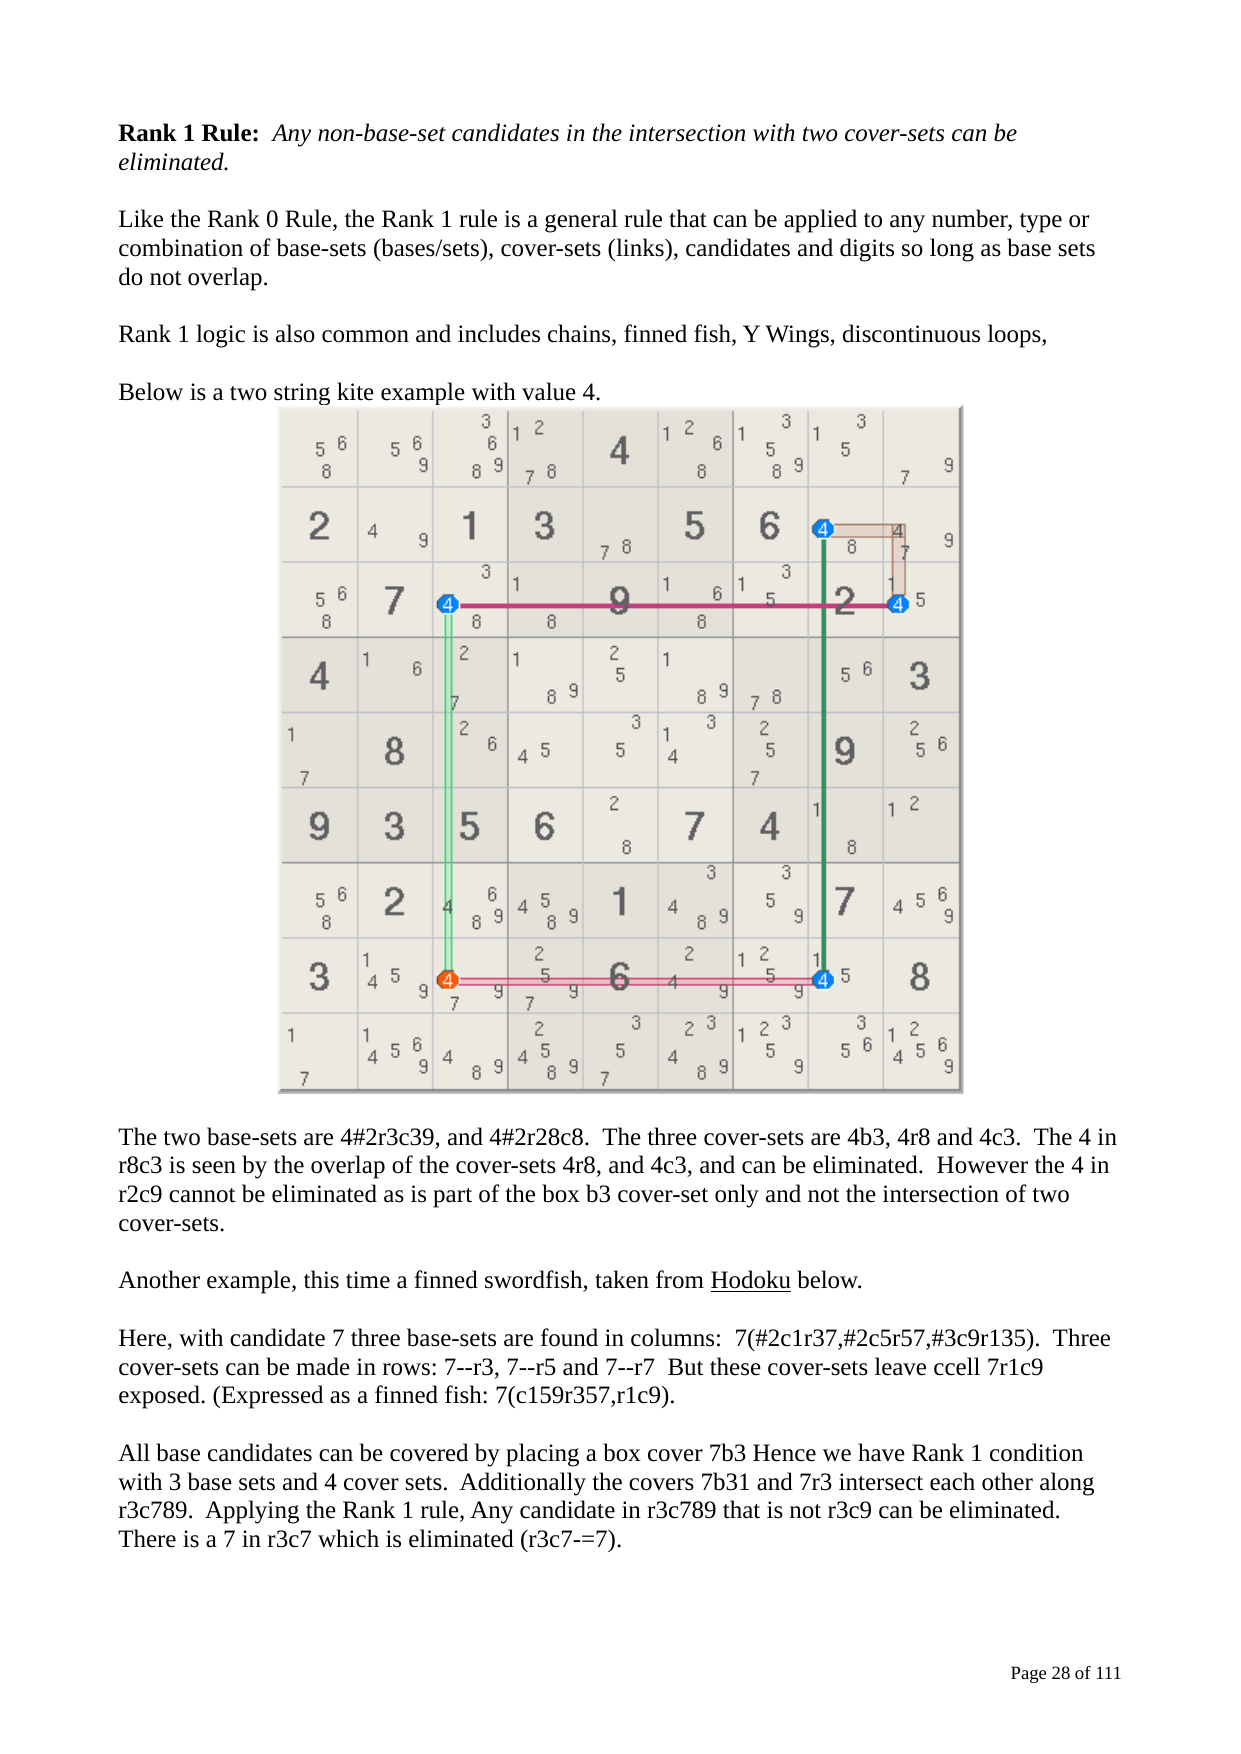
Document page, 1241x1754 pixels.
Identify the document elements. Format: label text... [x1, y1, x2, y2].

text Another example, this time a finned swordfish, taken from Hodoku below. [118, 1266, 1122, 1294]
text Here, with candidate 7 three base-sets are found in columns: 7(#2c1r37,#2c5r57,#3c9r135). Three cover-sets can be made in rows: 7--r3, 7--r5 and 7--r7 But these cover-sets leave ccell 7r1c9 exposed. (Expressed as a finned fish: 7(c159r357,r1c9). [118, 1323, 1122, 1409]
text Like the Rank 0 Rule, the Rank 1 rule is a general rule that can be applied to any number, type or combination of base-sets (bases/sets), cover-sets (links), candidates and digits so long as base sets do not overlap. [118, 204, 1122, 291]
picture [276, 405, 964, 1094]
text Rank 1 logic is also common and includes chains, finned fish, Y Wings, discontinuous loops, [118, 319, 1122, 348]
text Rank 1 Rule: Any non-base-set candidates in the intersection with two cover-sets can be eliminated. [118, 118, 1122, 176]
text Below is a two string kite example with value 4. [118, 377, 1122, 406]
text The two base-sets are 4#2r3c39, and 4#2r28c8. The three cover-sets are 4b3, 4r8 and 4c3. The 4 in r8c3 is seen by the overlap of the cover-sets 4r8, and 4c3, and can be eliminated. However the 4 in r2c9 cannot be eliminated as is part of the box b3 cover-set only and not the intersection of two cover-sets. [118, 1122, 1122, 1237]
text All base candidates can be covered by placing a box cover 7b3 Hence we have Rank 1 condition with 3 base sets and 4 cover sets. Additionally the covers 7b31 and 7r3 intersect each other along r3c789. Applying the Rank 1 rule, Any candidate in r3c789 that is not r3c9 can be eliminated. There is a 7 in r3c7 which is eliminated (r3c7-=7). [118, 1438, 1122, 1553]
